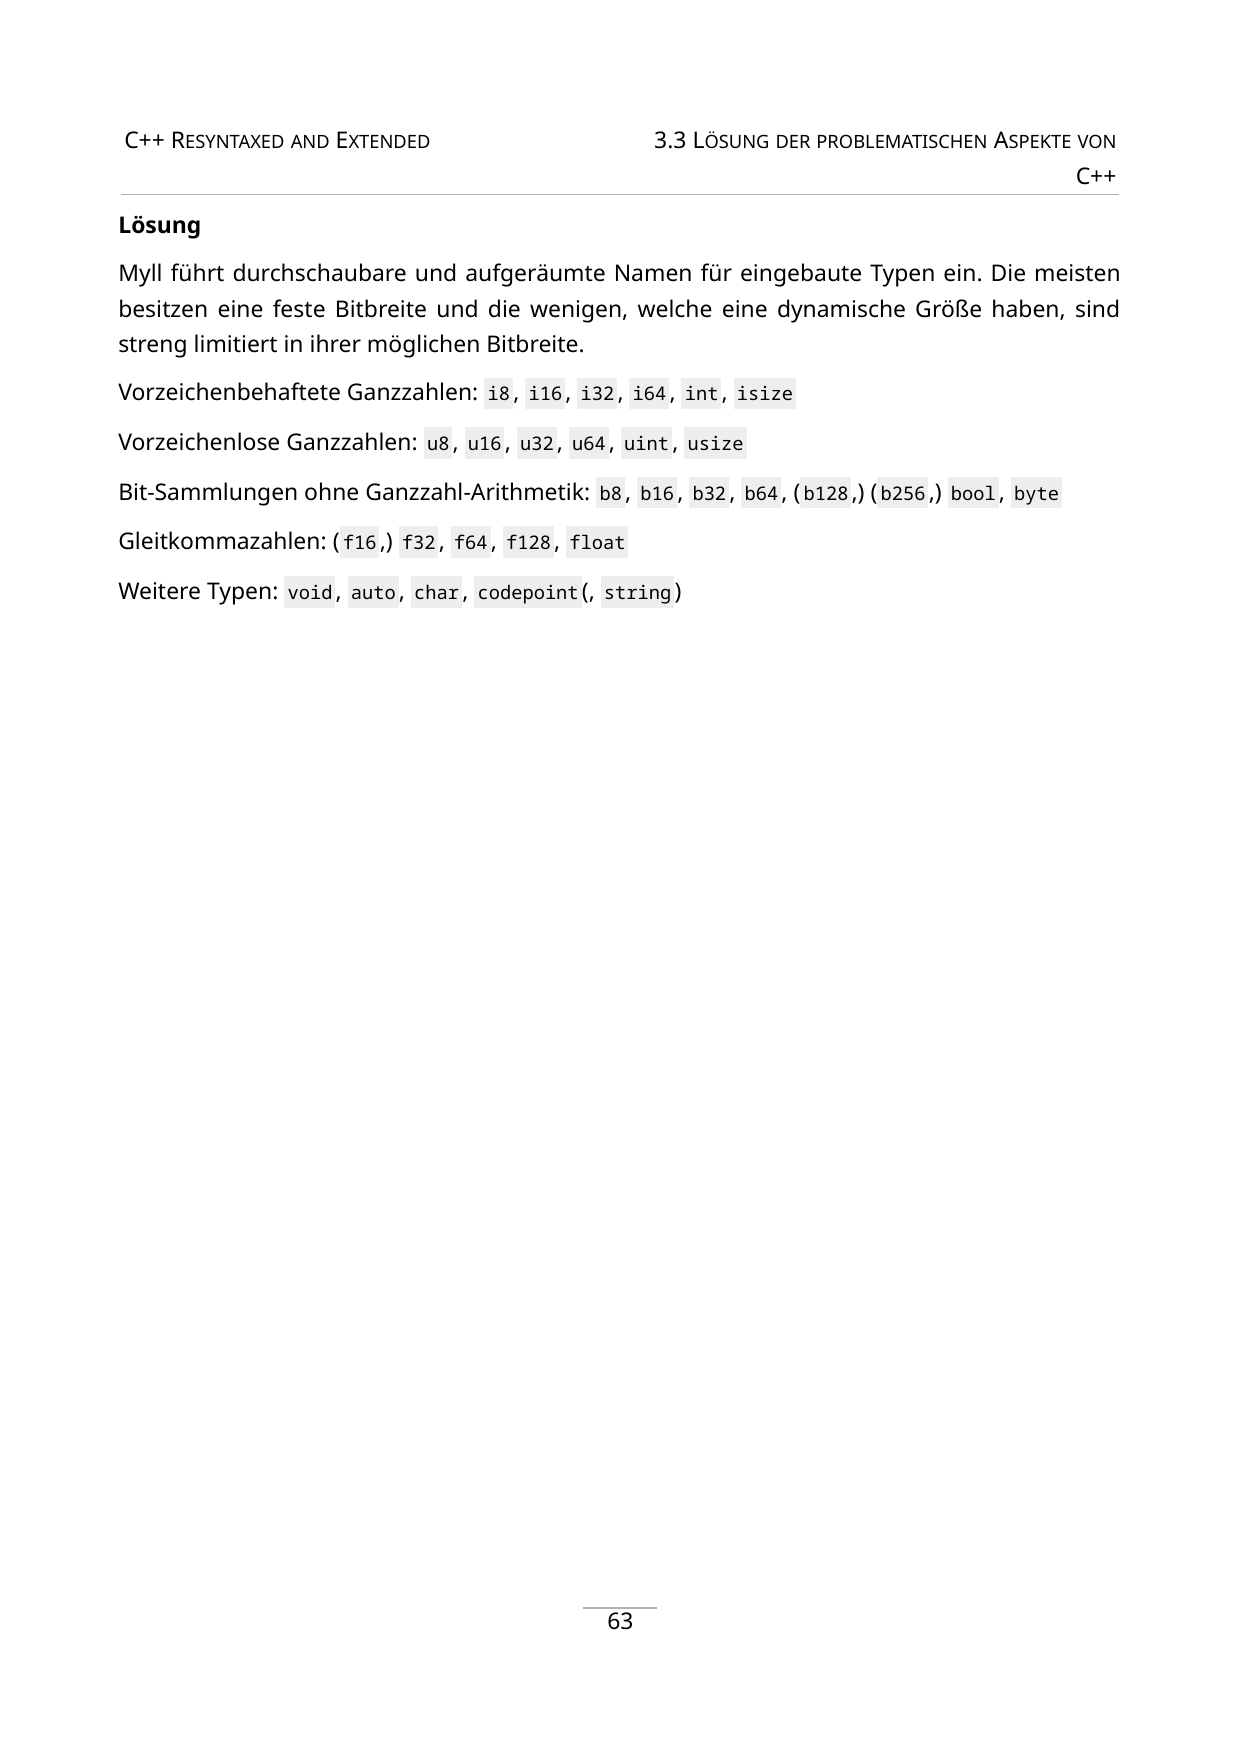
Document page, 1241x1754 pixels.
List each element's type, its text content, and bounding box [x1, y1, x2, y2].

text , b32 [677, 476, 728, 508]
text Bit-Sammlungen ohne Ganzzahl-Arithmetik: b8 [118, 476, 624, 508]
text , b64 [729, 476, 780, 508]
text Myll führt durchschaubare und aufgeräumte Namen für eingebaute Typen ein. Die meisten besitzen eine feste Bitbreite und die wenigen, welche eine dynamische Größe haben, sind streng limitiert in ihrer möglichen Bitbreite. [118, 257, 1122, 360]
text ,) (b256 [851, 476, 927, 508]
text Gleitkommazahlen: (f16,) f32, f64, f128, float [118, 525, 1122, 558]
text ,) bool [928, 476, 998, 508]
text [1062, 476, 1122, 508]
text Weitere Typen: void, auto, char, codepoint(, string) [118, 575, 1122, 608]
text , byte [999, 476, 1061, 508]
text , b16 [625, 476, 676, 508]
text Lösung [118, 209, 1122, 240]
text Vorzeichenlose Ganzzahlen: u8, u16, u32, u64, uint, usize [118, 426, 1122, 459]
text , (b128 [781, 476, 850, 508]
text Vorzeichenbehaftete Ganzzahlen: i8, i16, i32, i64, int, isize [118, 376, 1122, 409]
